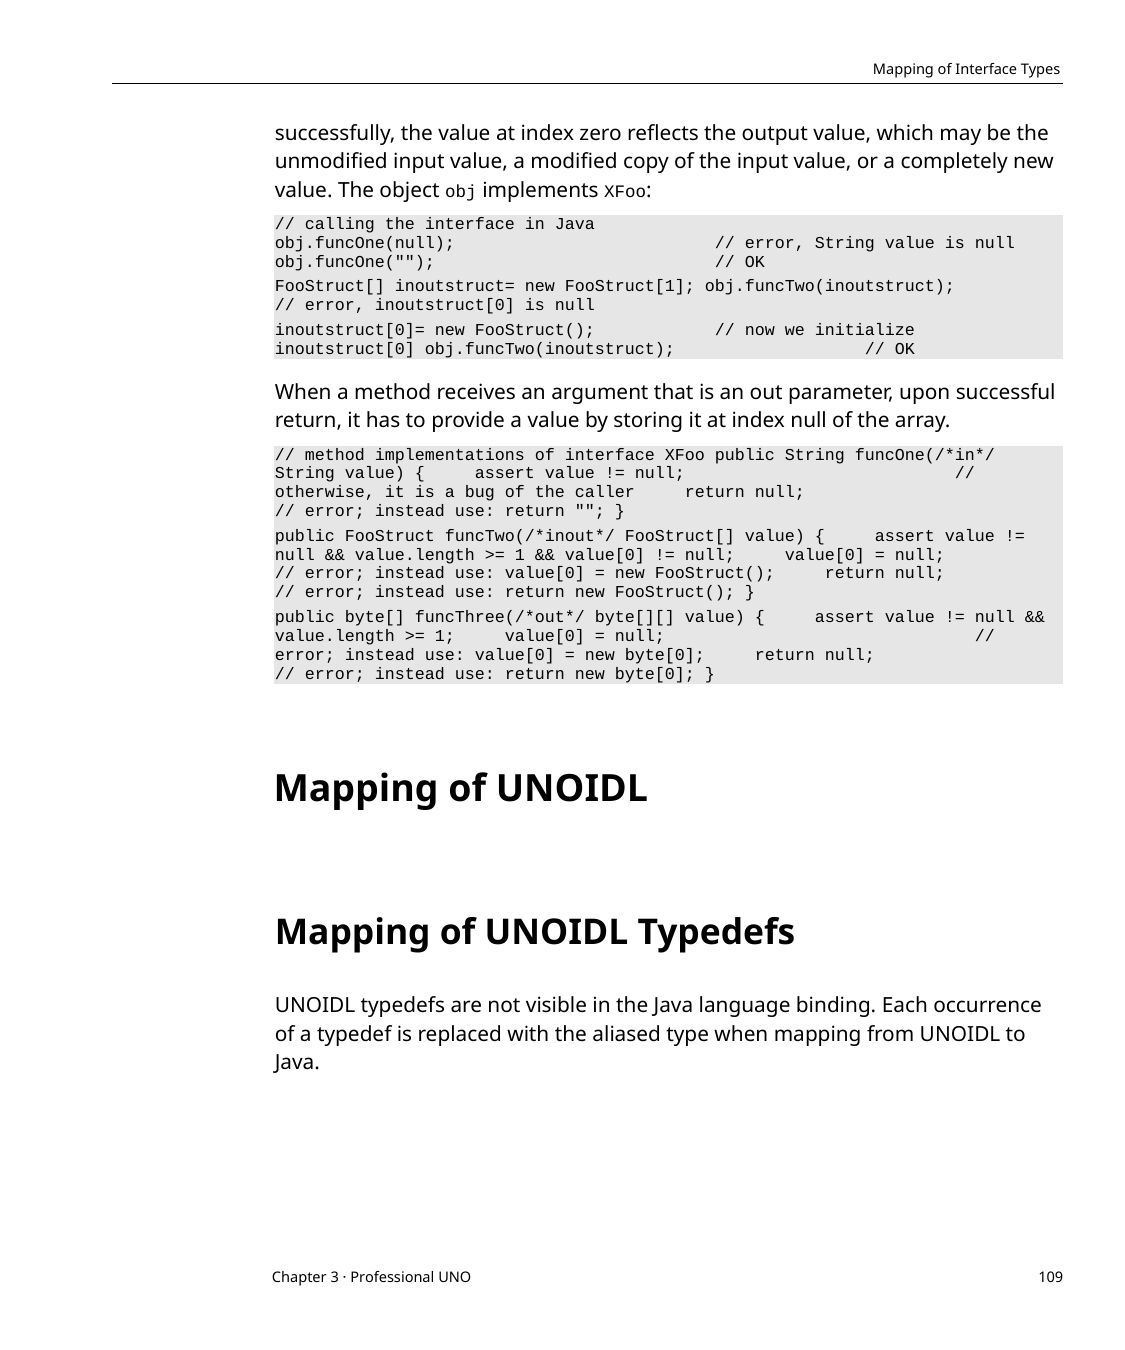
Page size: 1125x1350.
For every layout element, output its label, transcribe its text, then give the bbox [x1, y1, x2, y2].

text UNOIDL typedefs are not visible in the Java language binding. Each occurrence of a typedef is replaced with the aliased type when mapping from UNOIDL to Java. [274, 990, 1063, 1076]
text public FooStruct funcTwo(/*inout*/ FooStruct[] value) { assert value != null && value.length >= 1 && value[0] != null; value[0] = null; // error; instead use: value[0] = new FooStruct(); return null; // error; instead use: return new FooStruct(); } [274, 527, 1063, 603]
text // method implementations of interface XFoo public String funcOne(/*in*/ String value) { assert value != null; // otherwise, it is a bug of the caller return null; // error; instead use: return ""; } [274, 446, 1063, 521]
text inoutstruct[0]= new FooStruct(); // now we initialize inoutstruct[0] obj.funcTwo(inoutstruct); // OK [274, 322, 1063, 359]
subtitle Mapping of UNOIDL [112, 761, 1063, 812]
text When a method receives an argument that is an out parameter, upon successful return, it has to provide a value by storing it at index null of the array. [274, 377, 1063, 434]
text // calling the interface in Java obj.funcOne(null); // error, String value is null obj.funcOne(""); // OK [274, 215, 1063, 272]
subtitle Mapping of UNOIDL Typedefs [274, 906, 1063, 955]
text public byte[] funcThree(/*out*/ byte[][] value) { assert value != null && value.length >= 1; value[0] = null; // error; instead use: value[0] = new byte[0]; return null; // error; instead use: return new byte[0]; } [274, 609, 1063, 684]
text FooStruct[] inoutstruct= new FooStruct[1]; obj.funcTwo(inoutstruct); // error, inoutstruct[0] is null [274, 278, 1063, 316]
text successfully, the value at index zero reflects the output value, which may be the unmodified input value, a modified copy of the input value, or a completely new value. The object obj implements XFoo: [274, 118, 1063, 203]
